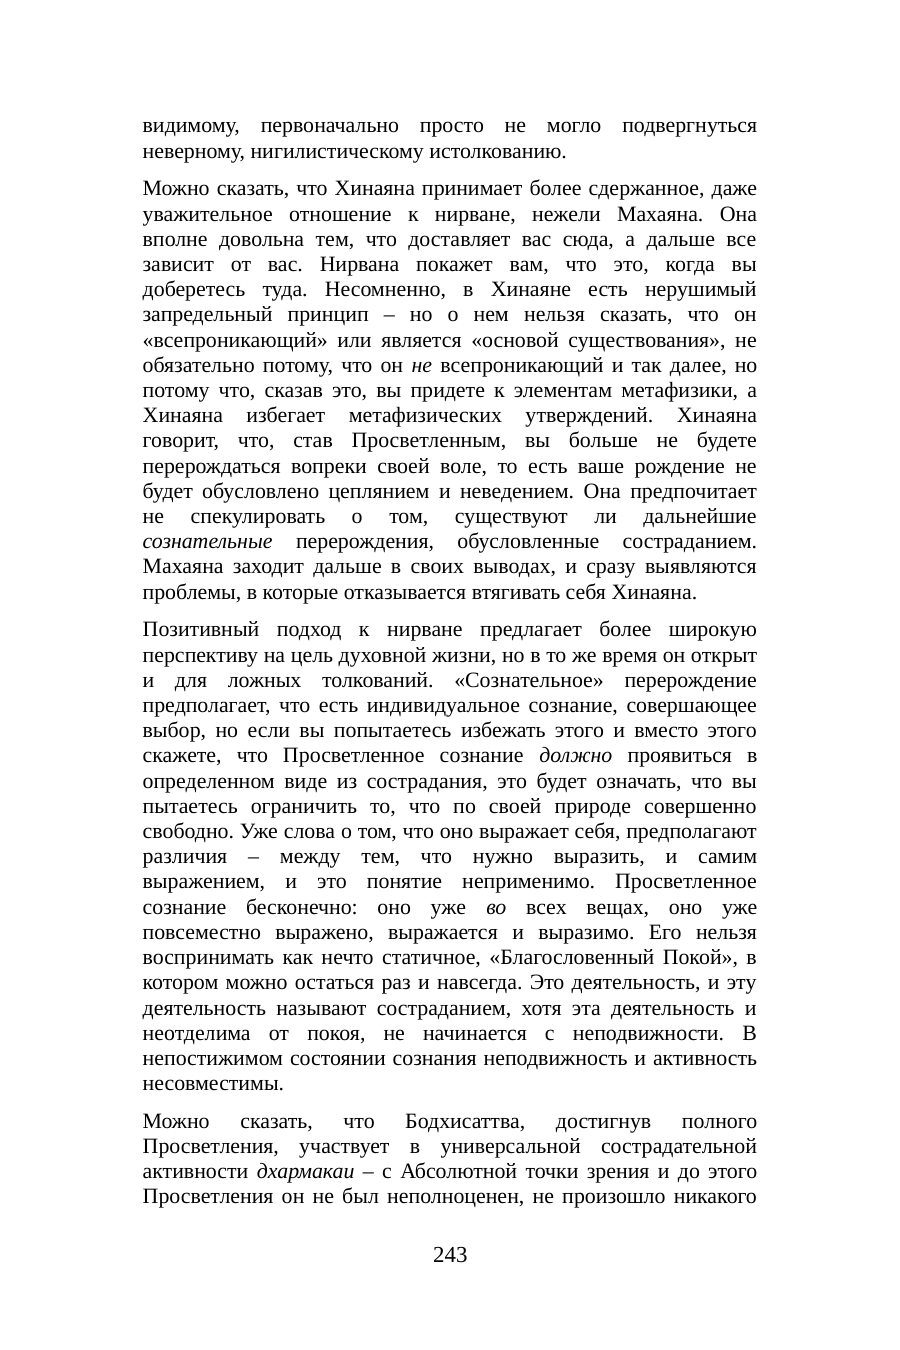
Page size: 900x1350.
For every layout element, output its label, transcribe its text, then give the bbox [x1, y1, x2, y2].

text Позитивный подход к нирване предлагает более широкую перспективу на цель духовной жизни, но в то же время он открыт и для ложных толкований. «Сознательное» перерождение предполагает, что есть индивидуальное сознание, совершающее выбор, но если вы попытаетесь избежать этого и вместо этого скажете, что Просветленное сознание должно проявиться в определенном виде из сострадания, это будет означать, что вы пытаетесь ограничить то, что по своей природе совершенно свободно. Уже слова о том, что оно выражает себя, предполагают различия – между тем, что нужно выразить, и самим выражением, и это понятие неприменимо. Просветленное сознание бесконечно: оно уже во всех вещах, оно уже повсеместно выражено, выражается и выразимо. Его нельзя воспринимать как нечто статичное, «Благословенный Покой», в котором можно остаться раз и навсегда. Это деятельность, и эту деятельность называют состраданием, хотя эта деятельность и неотделима от покоя, не начинается с неподвижности. В непостижимом состоянии сознания неподвижность и активность несовместимы. [142, 616, 757, 1095]
text Можно сказать, что Хинаяна принимает более сдержанное, даже уважительное отношение к нирване, нежели Махаяна. Она вполне довольна тем, что доставляет вас сюда, а дальше все зависит от вас. Нирвана покажет вам, что это, когда вы доберетесь туда. Несомненно, в Хинаяне есть нерушимый запредельный принцип – но о нем нельзя сказать, что он «всепроникающий» или является «основой существования», не обязательно потому, что он не всепроникающий и так далее, но потому что, сказав это, вы придете к элементам метафизики, а Хинаяна избегает метафизических утверждений. Хинаяна говорит, что, став Просветленным, вы больше не будете перерождаться вопреки своей воле, то есть ваше рождение не будет обусловлено цеплянием и неведением. Она предпочитает не спекулировать о том, существуют ли дальнейшие сознательные перерождения, обусловленные состраданием. Махаяна заходит дальше в своих выводах, и сразу выявляются проблемы, в которые отказывается втягивать себя Хинаяна. [142, 175, 757, 604]
text Можно сказать, что Бодхисаттва, достигнув полного Просветления, участвует в универсальной сострадательной активности дхармакаи – с Абсолютной точки зрения и до этого Просветления он не был неполноценен, не произошло никакого [142, 1108, 757, 1209]
text видимому, первоначально просто не могло подвергнуться неверному, нигилистическому истолкованию. [142, 112, 757, 163]
